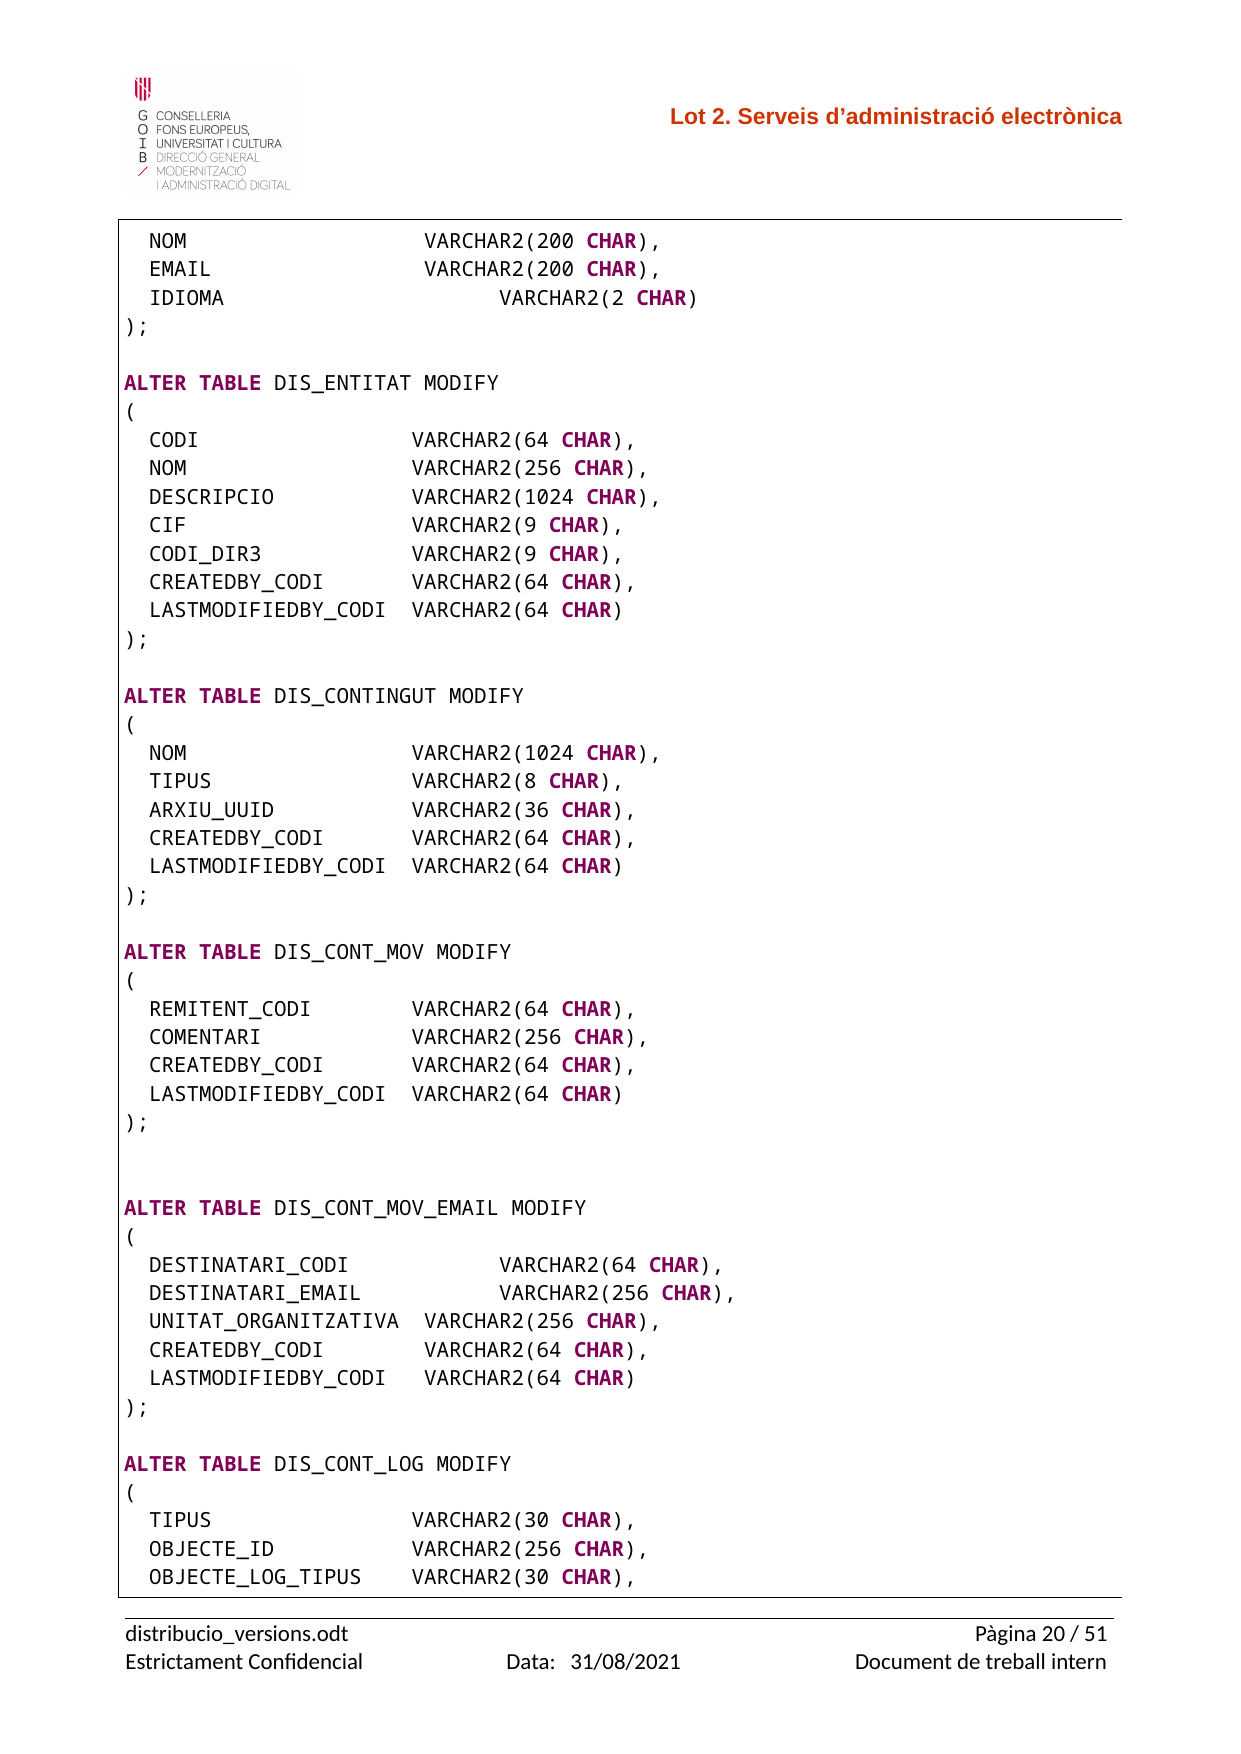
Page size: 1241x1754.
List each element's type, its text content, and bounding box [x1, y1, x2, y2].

picture [126, 70, 299, 197]
table_header NOM VARCHAR2(200 CHAR), EMAIL VARCHAR2(200 CHAR), IDIOMA VARCHAR2(2 CHAR) ); ALTER TABLE DIS_ENTITAT MODIFY ( CODI VARCHAR2(64 CHAR), NOM VARCHAR2(256 CHAR), DESCRIPCIO VARCHAR2(1024 CHAR), CIF VARCHAR2(9 CHAR), CODI_DIR3 VARCHAR2(9 CHAR), CREATEDBY_CODI VARCHAR2(64 CHAR), LASTMODIFIEDBY_CODI VARCHAR2(64 CHAR) ); ALTER TABLE DIS_CONTINGUT MODIFY ( NOM VARCHAR2(1024 CHAR), TIPUS VARCHAR2(8 CHAR), ARXIU_UUID VARCHAR2(36 CHAR), CREATEDBY_CODI VARCHAR2(64 CHAR), LASTMODIFIEDBY_CODI VARCHAR2(64 CHAR) ); ALTER TABLE DIS_CONT_MOV MODIFY ( REMITENT_CODI VARCHAR2(64 CHAR), COMENTARI VARCHAR2(256 CHAR), CREATEDBY_CODI VARCHAR2(64 CHAR), LASTMODIFIEDBY_CODI VARCHAR2(64 CHAR) ); ALTER TABLE DIS_CONT_MOV_EMAIL MODIFY ( DESTINATARI_CODI VARCHAR2(64 CHAR), DESTINATARI_EMAIL VARCHAR2(256 CHAR), UNITAT_ORGANITZATIVA VARCHAR2(256 CHAR), CREATEDBY_CODI VARCHAR2(64 CHAR), LASTMODIFIEDBY_CODI VARCHAR2(64 CHAR) ); ALTER TABLE DIS_CONT_LOG MODIFY ( TIPUS VARCHAR2(30 CHAR), OBJECTE_ID VARCHAR2(256 CHAR), OBJECTE_LOG_TIPUS VARCHAR2(30 CHAR), [119, 220, 1122, 1597]
